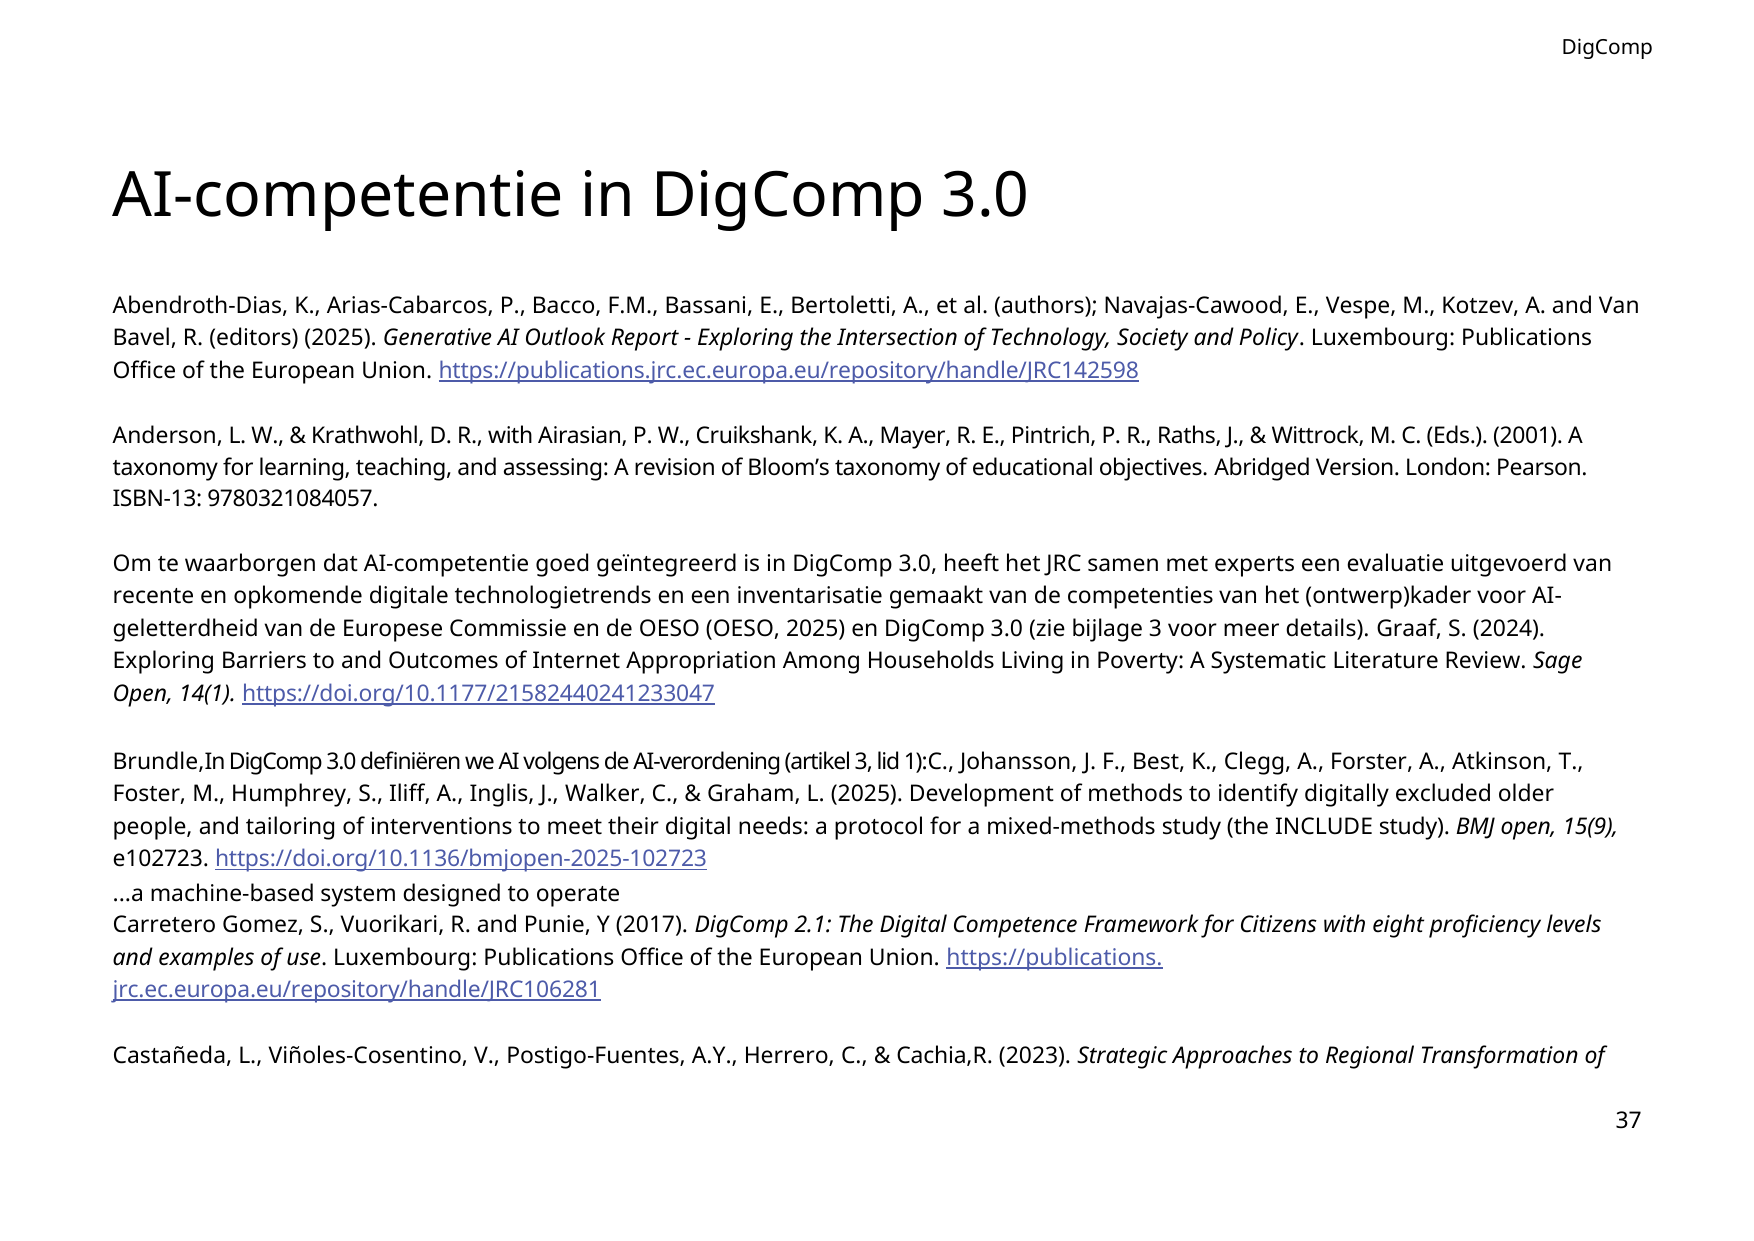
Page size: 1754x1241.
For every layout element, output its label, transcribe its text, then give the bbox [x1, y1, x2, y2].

text ...a machine-based system designed to operate [112, 877, 1641, 908]
text Om te waarborgen dat AI-competentie goed geïntegreerd is in DigComp 3.0, heeft het JRC samen met experts een evaluatie uitgevoerd van recente en opkomende digitale technologietrends en een inventarisatie gemaakt van de competenties van het (ontwerp)kader voor AI-geletterdheid van de Europese Commissie en de OESO (OESO, 2025) en DigComp 3.0 (zie bijlage 3 voor meer details). Graaf, S. (2024). Exploring Barriers to and Outcomes of Internet Appropriation Among Households Living in Poverty: A Systematic Literature Review. Sage Open, 14(1). https://doi.org/10.1177/21582440241233047 [112, 547, 1641, 708]
text Abendroth-Dias, K., Arias-Cabarcos, P., Bacco, F.M., Bassani, E., Bertoletti, A., et al. (authors); Navajas-Cawood, E., Vespe, M., Kotzev, A. and Van Bavel, R. (editors) (2025). Generative AI Outlook Report - Exploring the Intersection of Technology, Society and Policy. Luxembourg: Publications Office of the European Union. https://publications.jrc.ec.europa.eu/repository/handle/JRC142598 [112, 289, 1641, 385]
text Brundle,In DigComp 3.0 definiëren we AI volgens de AI-verordening (artikel 3, lid 1):C., Johansson, J. F., Best, K., Clegg, A., Forster, A., Atkinson, T., Foster, M., Humphrey, S., Iliff, A., Inglis, J., Walker, C., & Graham, L. (2025). Development of methods to identify digitally excluded older people, and tailoring of interventions to meet their digital needs: a protocol for a mixed-methods study (the INCLUDE study). BMJ open, 15(9), e102723. https://doi.org/10.1136/bmjopen-2025-102723 [112, 744, 1637, 873]
text Castañeda, L., Viñoles-Cosentino, V., Postigo-Fuentes, A.Y., Herrero, C., & Cachia,R. (2023). Strategic Approaches to Regional Transformation of [112, 1039, 1641, 1070]
text Carretero Gomez, S., Vuorikari, R. and Punie, Y (2017). DigComp 2.1: The Digital Competence Framework for Citizens with eight proficiency levels and examples of use. Luxembourg: Publications Office of the European Union. https://publications. jrc.ec.europa.eu/repository/handle/JRC106281 [112, 908, 1641, 1004]
subtitle AI-competentie in DigComp 3.0 [112, 150, 1641, 235]
text Anderson, L. W., & Krathwohl, D. R., with Airasian, P. W., Cruikshank, K. A., Mayer, R. E., Pintrich, P. R., Raths, J., & Wittrock, M. C. (Eds.). (2001). A taxonomy for learning, teaching, and assessing: A revision of Bloom’s taxonomy of educational objectives. Abridged Version. London: Pearson. ISBN-13: 9780321084057. [112, 419, 1641, 513]
